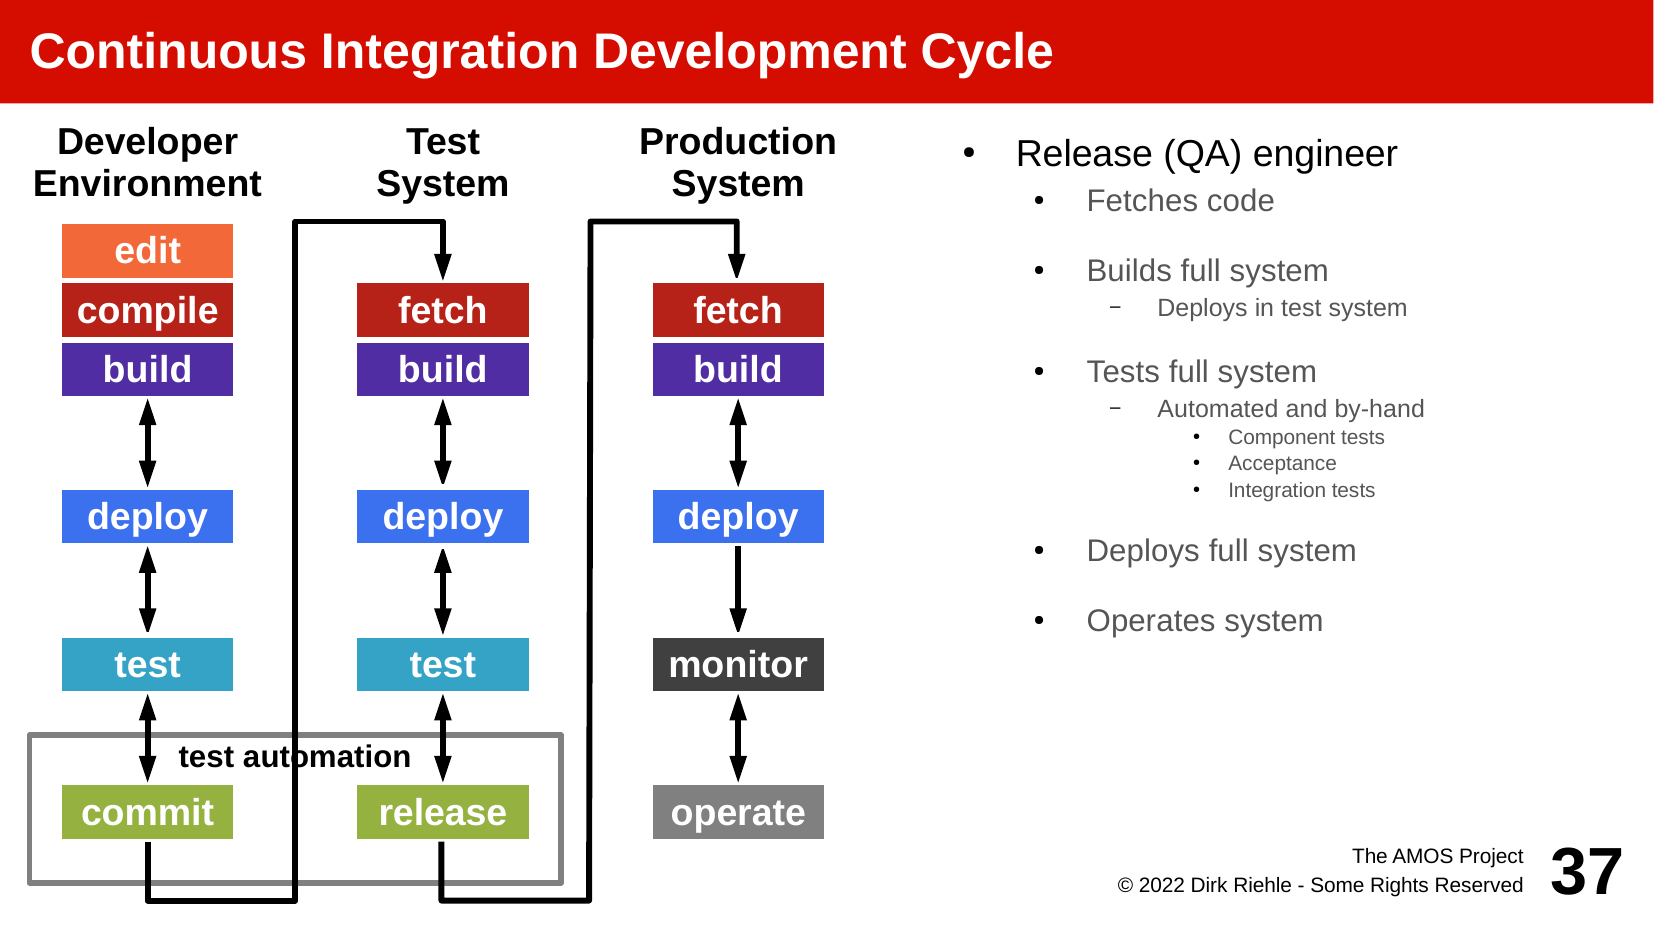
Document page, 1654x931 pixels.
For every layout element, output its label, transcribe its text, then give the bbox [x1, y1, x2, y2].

text_box Test System [324, 103, 562, 222]
text_box test [59, 634, 237, 694]
text_box release [354, 782, 532, 842]
list Release (QA) engineer Fetches code Builds full system Deploys in test system Tests full system Automated and by-hand Component tests Acceptance Integration tests Deploys full system Operates system [944, 132, 1625, 798]
text_box Production System [620, 103, 857, 222]
text_box test automation [149, 735, 292, 883]
text_box deploy [59, 487, 237, 547]
text_box fetch [354, 280, 532, 340]
text_box build [649, 340, 827, 399]
text_box deploy [649, 487, 827, 547]
text_box fetch [649, 280, 827, 340]
text_box test automation [29, 735, 147, 883]
text_box operate [649, 782, 827, 842]
title Continuous Integration Development Cycle [0, 0, 1654, 104]
text_box test automation [298, 735, 442, 883]
text_box monitor [649, 634, 827, 694]
text_box build [59, 339, 237, 399]
text_box commit [59, 782, 237, 842]
text_box test [354, 634, 532, 694]
text_box test automation [444, 735, 562, 883]
text_box compile [59, 280, 237, 339]
text_box Developer Environment [29, 103, 266, 222]
text_box build [354, 340, 532, 399]
text_box deploy [354, 487, 532, 547]
text_box edit [59, 222, 237, 280]
